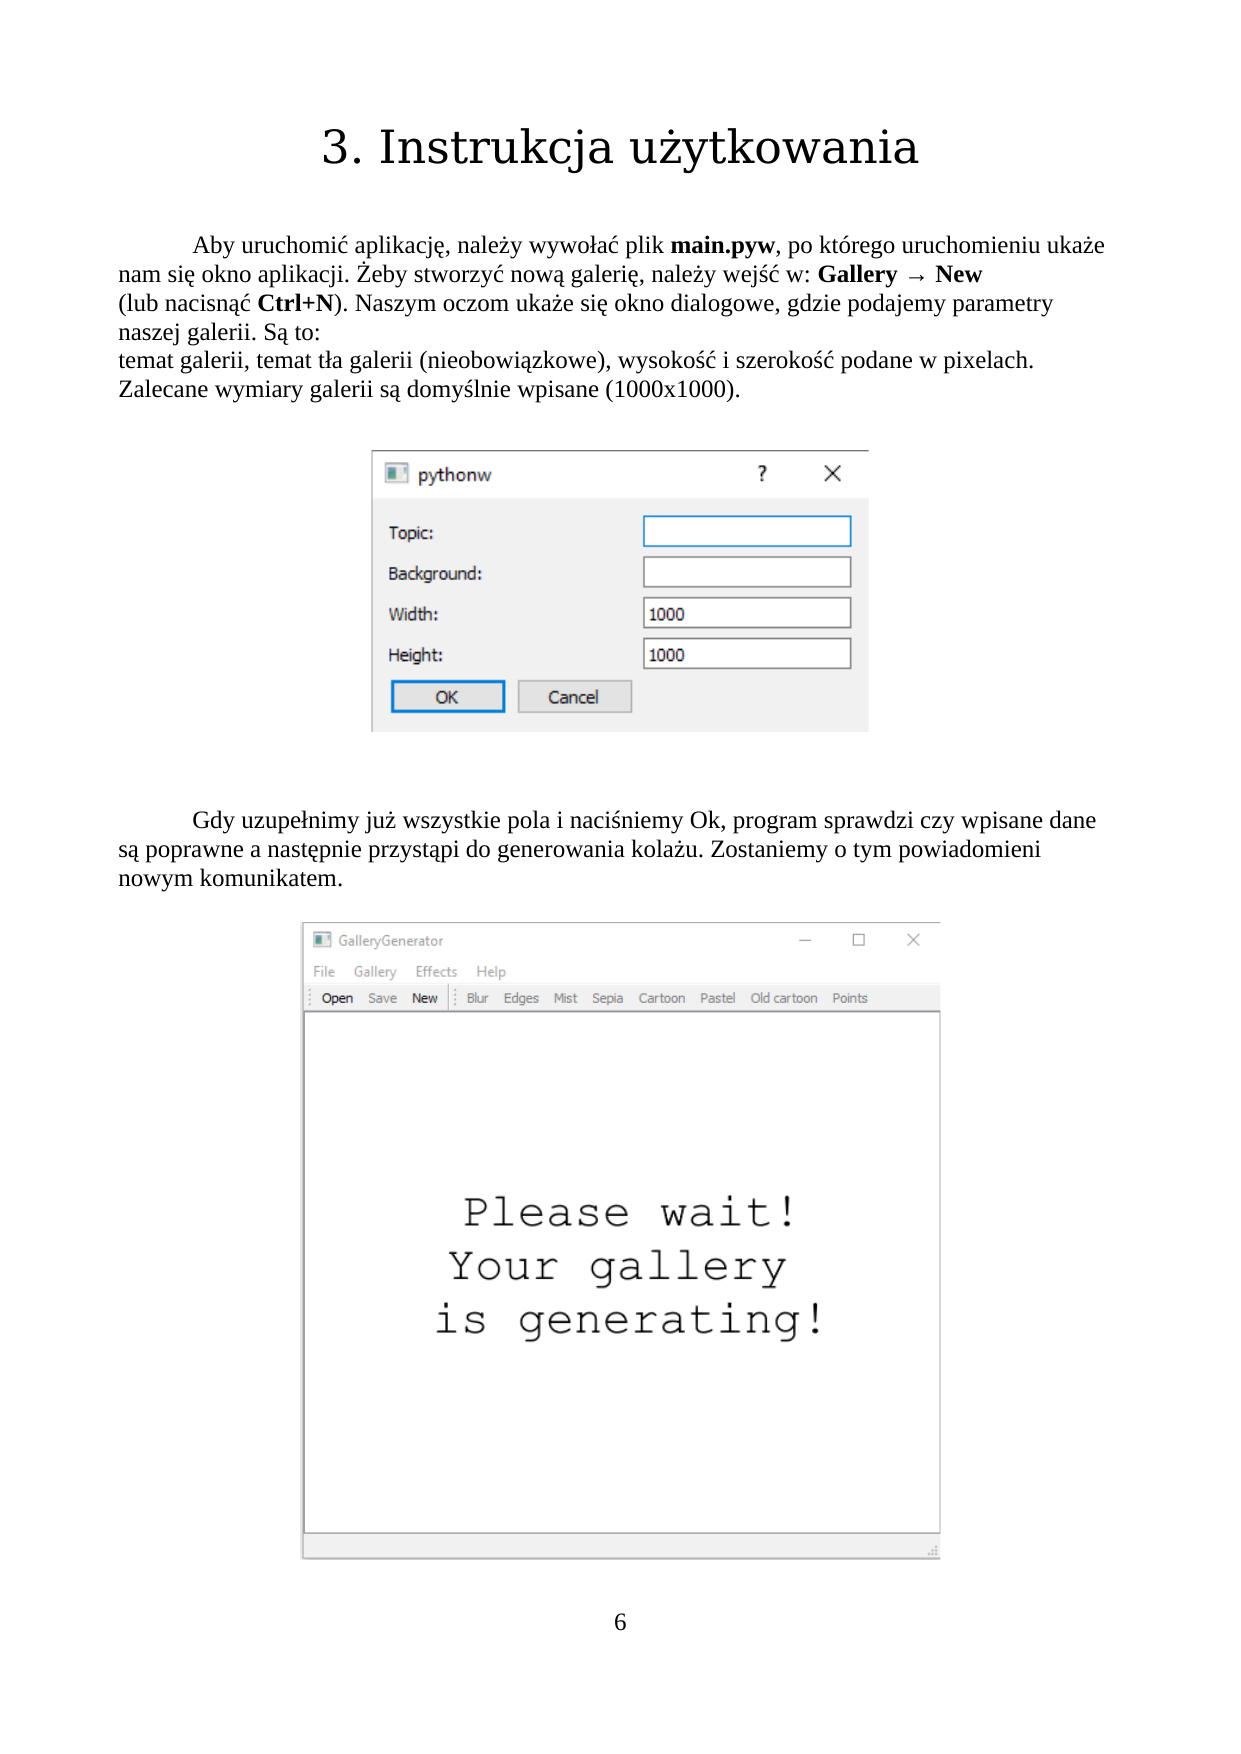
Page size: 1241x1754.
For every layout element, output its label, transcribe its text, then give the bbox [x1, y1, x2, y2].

text Aby uruchomić aplikację, należy wywołać plik main.pyw, po którego uruchomieniu ukaże nam się okno aplikacji. Żeby stworzyć nową galerię, należy wejść w: Gallery → New (lub nacisnąć Ctrl+N). Naszym oczom ukaże się okno dialogowe, gdzie podajemy parametry naszej galerii. Są to: temat galerii, temat tła galerii (nieobowiązkowe), wysokość i szerokość podane w pixelach. Zalecane wymiary galerii są domyślnie wpisane (1000x1000). [118, 231, 1122, 403]
picture [300, 922, 941, 1560]
picture [371, 450, 869, 732]
text Gdy uzupełnimy już wszystkie pola i naciśniemy Ok, program sprawdzi czy wpisane dane są poprawne a następnie przystąpi do generowania kolażu. Zostaniemy o tym powiadomieni nowym komunikatem. [118, 806, 1122, 892]
text 3. Instrukcja użytkowania [118, 118, 1122, 173]
